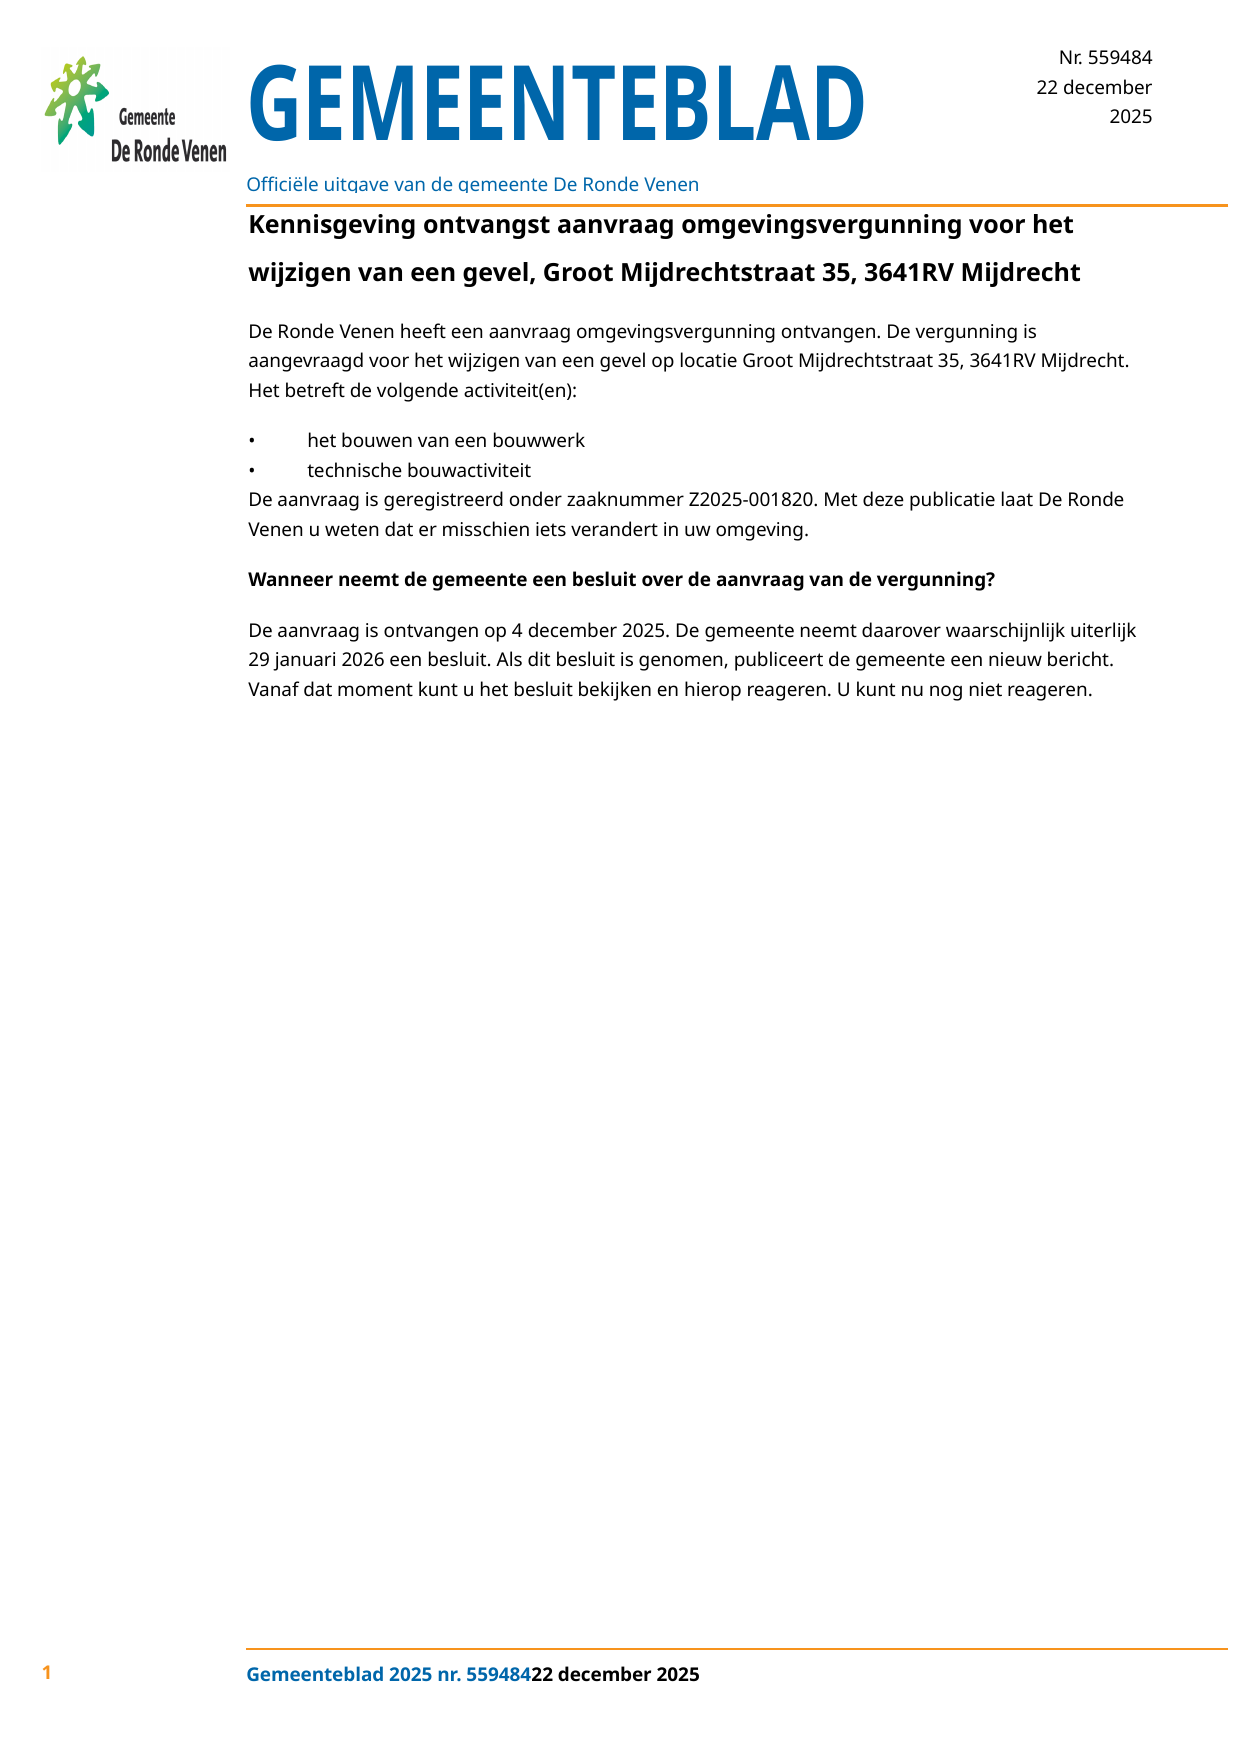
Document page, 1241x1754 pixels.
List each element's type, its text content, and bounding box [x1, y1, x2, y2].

list het bouwen van een bouwwerk [248, 427, 1152, 453]
text Wanneer neemt de gemeente een besluit over de aanvraag van de vergunning? [248, 567, 1152, 592]
text De Ronde Venen heeft een aanvraag omgevingsvergunning ontvangen. De vergunning is aangevraagd voor het wijzigen van een gevel op locatie Groot Mijdrechtstraat 35, 3641RV Mijdrecht. Het betreft de volgende activiteit(en): [248, 318, 1152, 403]
text Kennisgeving ontvangst aanvraag omgevingsvergunning voor het wijzigen van een gevel, Groot Mijdrechtstraat 35, 3641RV Mijdrecht [248, 207, 1152, 288]
text De aanvraag is geregistreerd onder zaaknummer Z2025-001820. Met deze publicatie laat De Ronde Venen u weten dat er misschien iets verandert in uw omgeving. [248, 487, 1152, 542]
text De aanvraag is ontvangen op 4 december 2025. De gemeente neemt daarover waarschijnlijk uiterlijk 29 januari 2026 een besluit. Als dit besluit is genomen, publiceert de gemeente een nieuw bericht. Vanaf dat moment kunt u het besluit bekijken en hierop reageren. U kunt nu nog niet reageren. [248, 617, 1152, 702]
list technische bouwactiviteit [248, 457, 1152, 483]
picture [41, 47, 231, 172]
